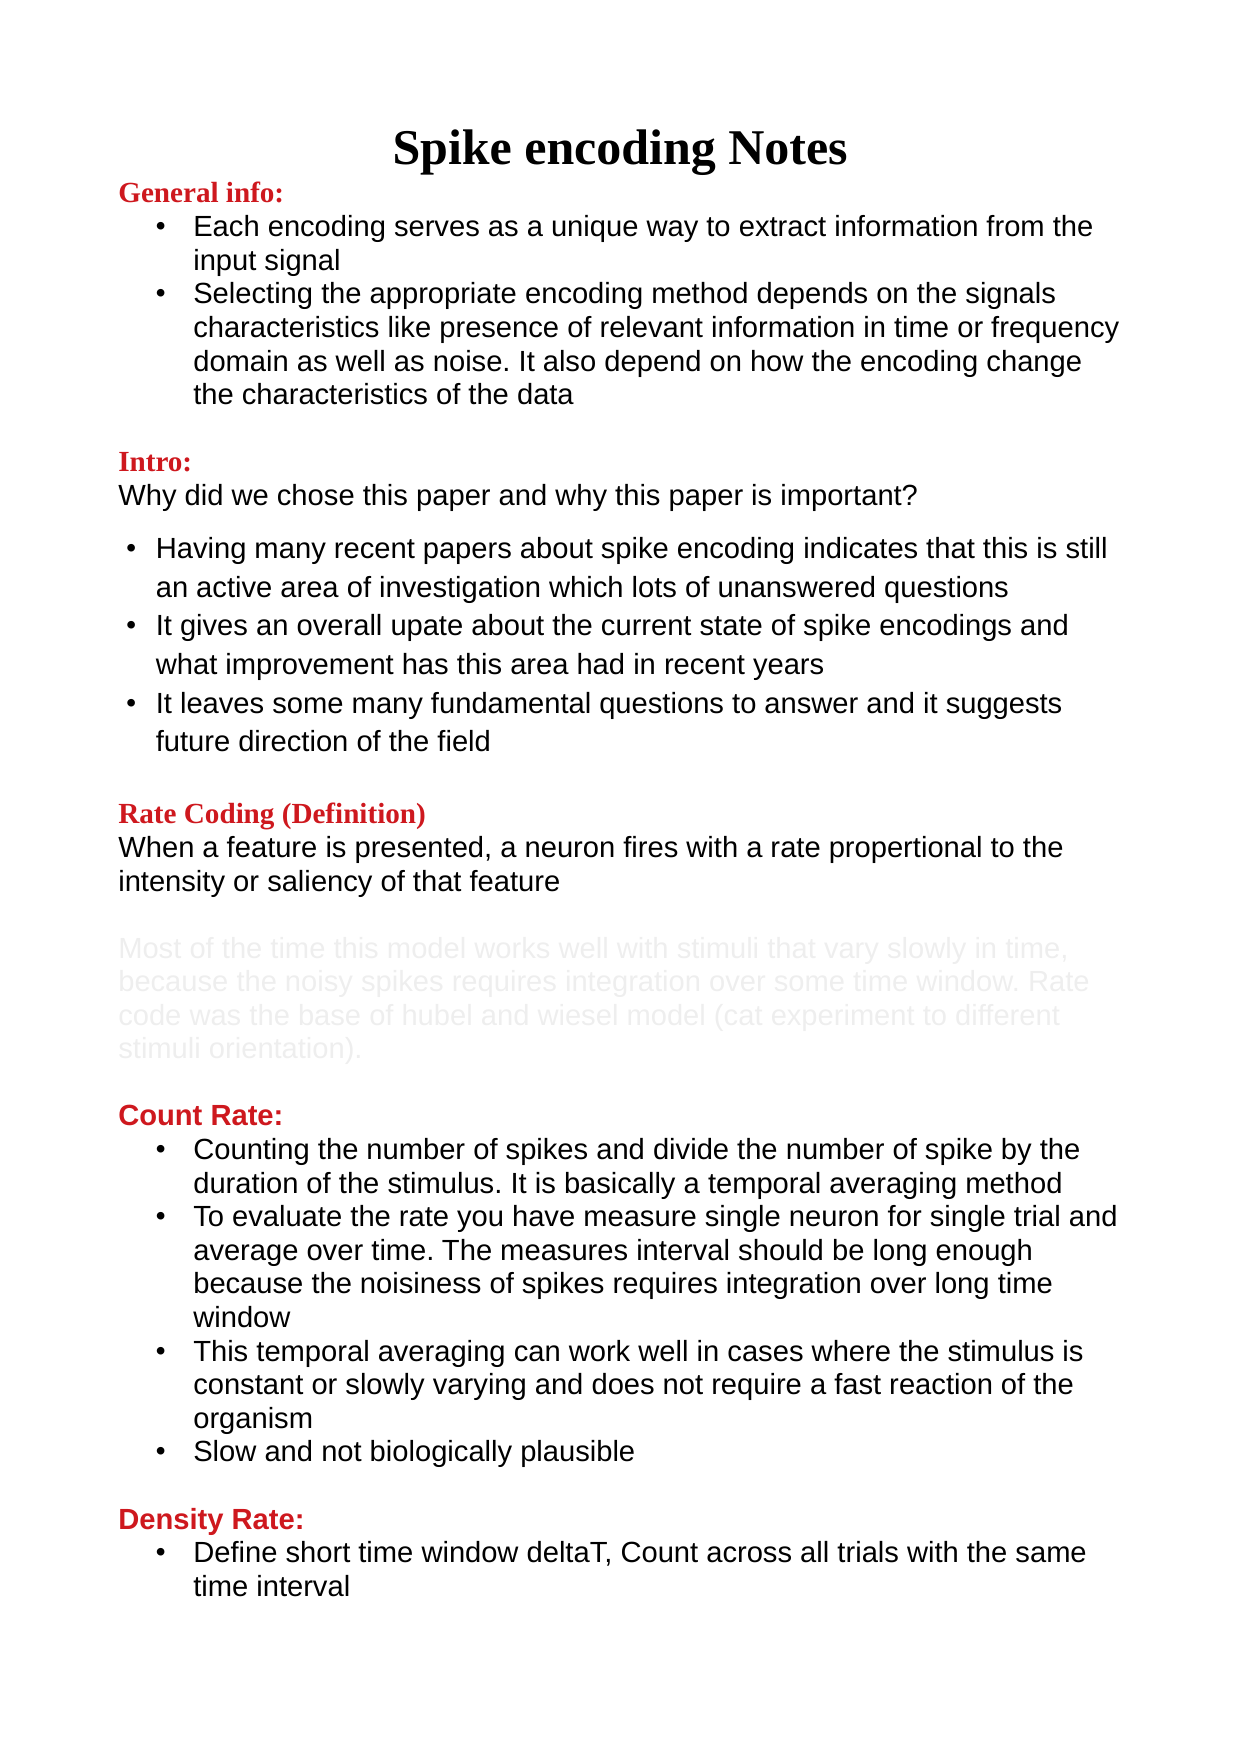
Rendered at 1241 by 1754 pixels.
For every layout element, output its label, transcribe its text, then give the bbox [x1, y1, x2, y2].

list Define short time window deltaT, Count across all trials with the same time interval [156, 1535, 1122, 1602]
text Most of the time this model works well with stimuli that vary slowly in time, because the noisy spikes requires integration over some time window. Rate code was the base of hubel and wiesel model (cat experiment to different stimuli orientation). [118, 931, 1122, 1065]
list It leaves some many fundamental questions to answer and it suggests future direction of the field [156, 686, 1122, 758]
list Slow and not biologically plausible [156, 1434, 1122, 1468]
text Why did we chose this paper and why this paper is important? [118, 478, 1122, 511]
list To evaluate the rate you have measure single neuron for single trial and average over time. The measures interval should be long enough because the noisiness of spikes requires integration over long time window [156, 1199, 1122, 1333]
list It gives an overall upate about the current state of spike encodings and what improvement has this area had in recent years [156, 608, 1122, 681]
list Selecting the appropriate encoding method depends on the signals characteristics like presence of relevant information in time or frequency domain as well as noise. It also depend on how the encoding change the characteristics of the data [156, 276, 1122, 411]
text Intro: [118, 444, 1122, 478]
text Density Rate: [118, 1502, 1122, 1535]
list Having many recent papers about spike encoding indicates that this is still an active area of investigation which lots of unanswered questions [156, 531, 1122, 603]
list This temporal averaging can work well in cases where the stimulus is constant or slowly varying and does not require a fast reaction of the organism [156, 1333, 1122, 1434]
list Each encoding serves as a unique way to extract information from the input signal [156, 209, 1122, 276]
text When a feature is presented, a neuron fires with a rate propertional to the intensity or saliency of that feature [118, 830, 1122, 897]
text General info: [118, 176, 1122, 209]
text Count Rate: [118, 1098, 1122, 1132]
text Rate Coding (Definition) [118, 796, 1122, 830]
list Counting the number of spikes and divide the number of spike by the duration of the stimulus. It is basically a temporal averaging method [156, 1132, 1122, 1199]
text Spike encoding Notes [118, 118, 1122, 176]
